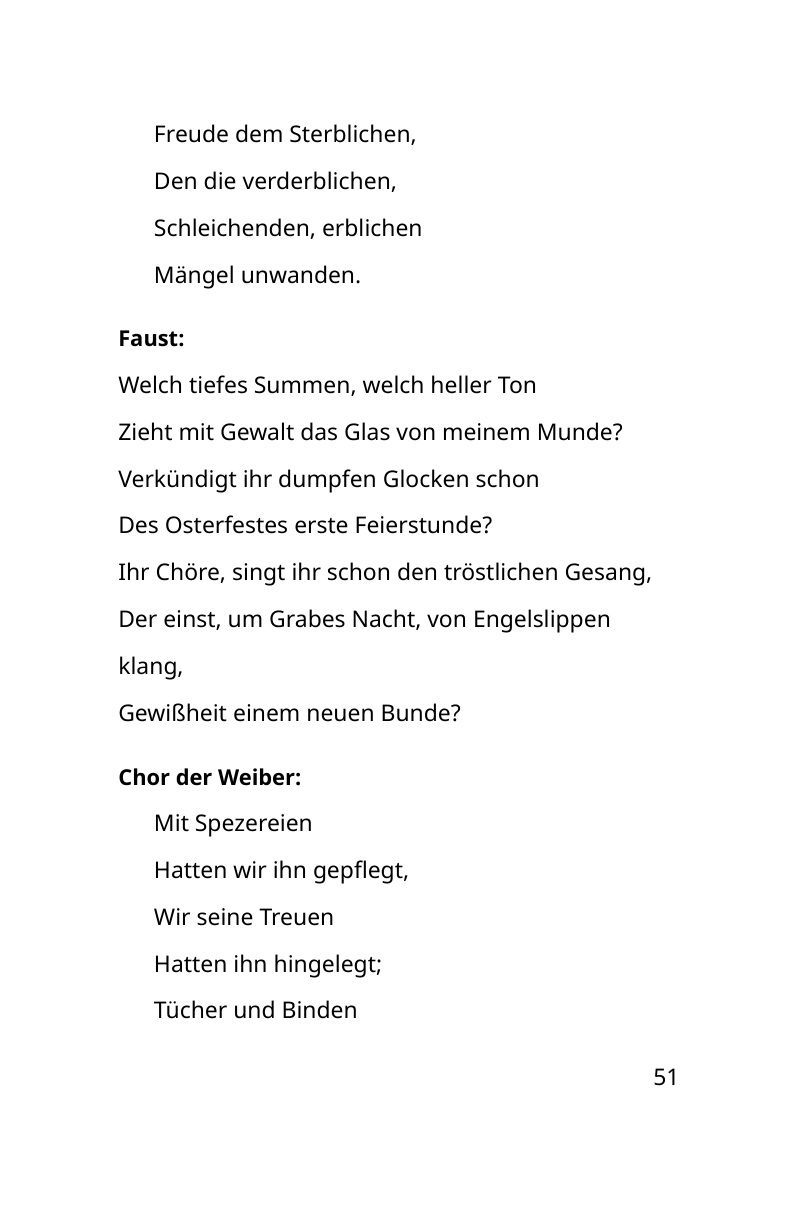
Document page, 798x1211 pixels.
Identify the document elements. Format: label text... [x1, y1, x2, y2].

text Chor der Weiber: Mit Spezereien Hatten wir ihn gepflegt, Wir seine Treuen Hatten ihn hingelegt; Tücher und Binden [118, 761, 679, 1026]
text Freude dem Sterblichen, Den die verderblichen, Schleichenden, erblichen Mängel unwanden. [118, 118, 679, 290]
text Faust: Welch tiefes Summen, welch heller Ton Zieht mit Gewalt das Glas von meinem Munde? Verkündigt ihr dumpfen Glocken schon Des Osterfestes erste Feierstunde? Ihr Chöre, singt ihr schon den tröstlichen Gesang, Der einst, um Grabes Nacht, von Engelslippen klang, Gewißheit einem neuen Bunde? [118, 323, 679, 728]
